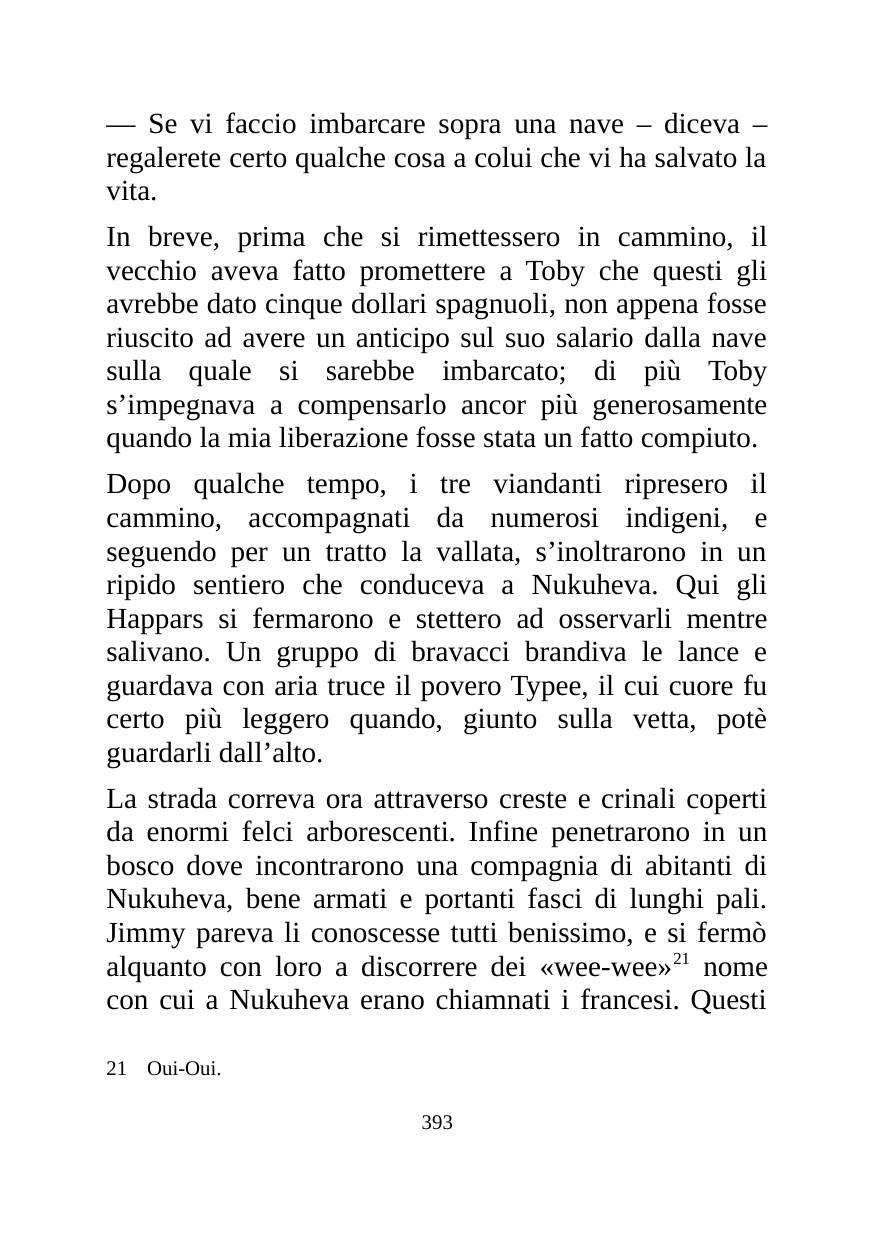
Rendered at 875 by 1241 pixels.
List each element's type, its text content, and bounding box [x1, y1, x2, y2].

text — Se vi faccio imbarcare sopra una nave – diceva – regalerete certo qualche cosa a colui che vi ha salvato la vita. [106, 106, 768, 207]
text Oui-Oui. [106, 1056, 768, 1080]
text In breve, prima che si rimettessero in cammino, il vecchio aveva fatto promettere a Toby che questi gli avrebbe dato cinque dollari spagnuoli, non appena fosse riuscito ad avere un anticipo sul suo salario dalla nave sulla quale si sarebbe imbarcato; di più Toby s’impegnava a compensarlo ancor più generosamente quando la mia liberazione fosse stata un fatto compiuto. [106, 219, 768, 454]
text La strada correva ora attraverso creste e crinali coperti da enormi felci arborescenti. Infine penetrarono in un bosco dove incontrarono una compagnia di abitanti di Nukuheva, bene armati e portanti fasci di lunghi pali. Jimmy pareva li conoscesse tutti benissimo, e si fermò alquanto con loro a discorrere dei «wee-wee» nome con cui a Nukuheva erano chiamnati i francesi. Questi [106, 781, 768, 1016]
text Dopo qualche tempo, i tre viandanti ripresero il cammino, accompagnati da numerosi indigeni, e seguendo per un tratto la vallata, s’inoltrarono in un ripido sentiero che conduceva a Nukuheva. Qui gli Happars si fermarono e stettero ad osservarli mentre salivano. Un gruppo di bravacci brandiva le lance e guardava con aria truce il povero Typee, il cui cuore fu certo più leggero quando, giunto sulla vetta, potè guardarli dall’alto. [106, 467, 768, 768]
